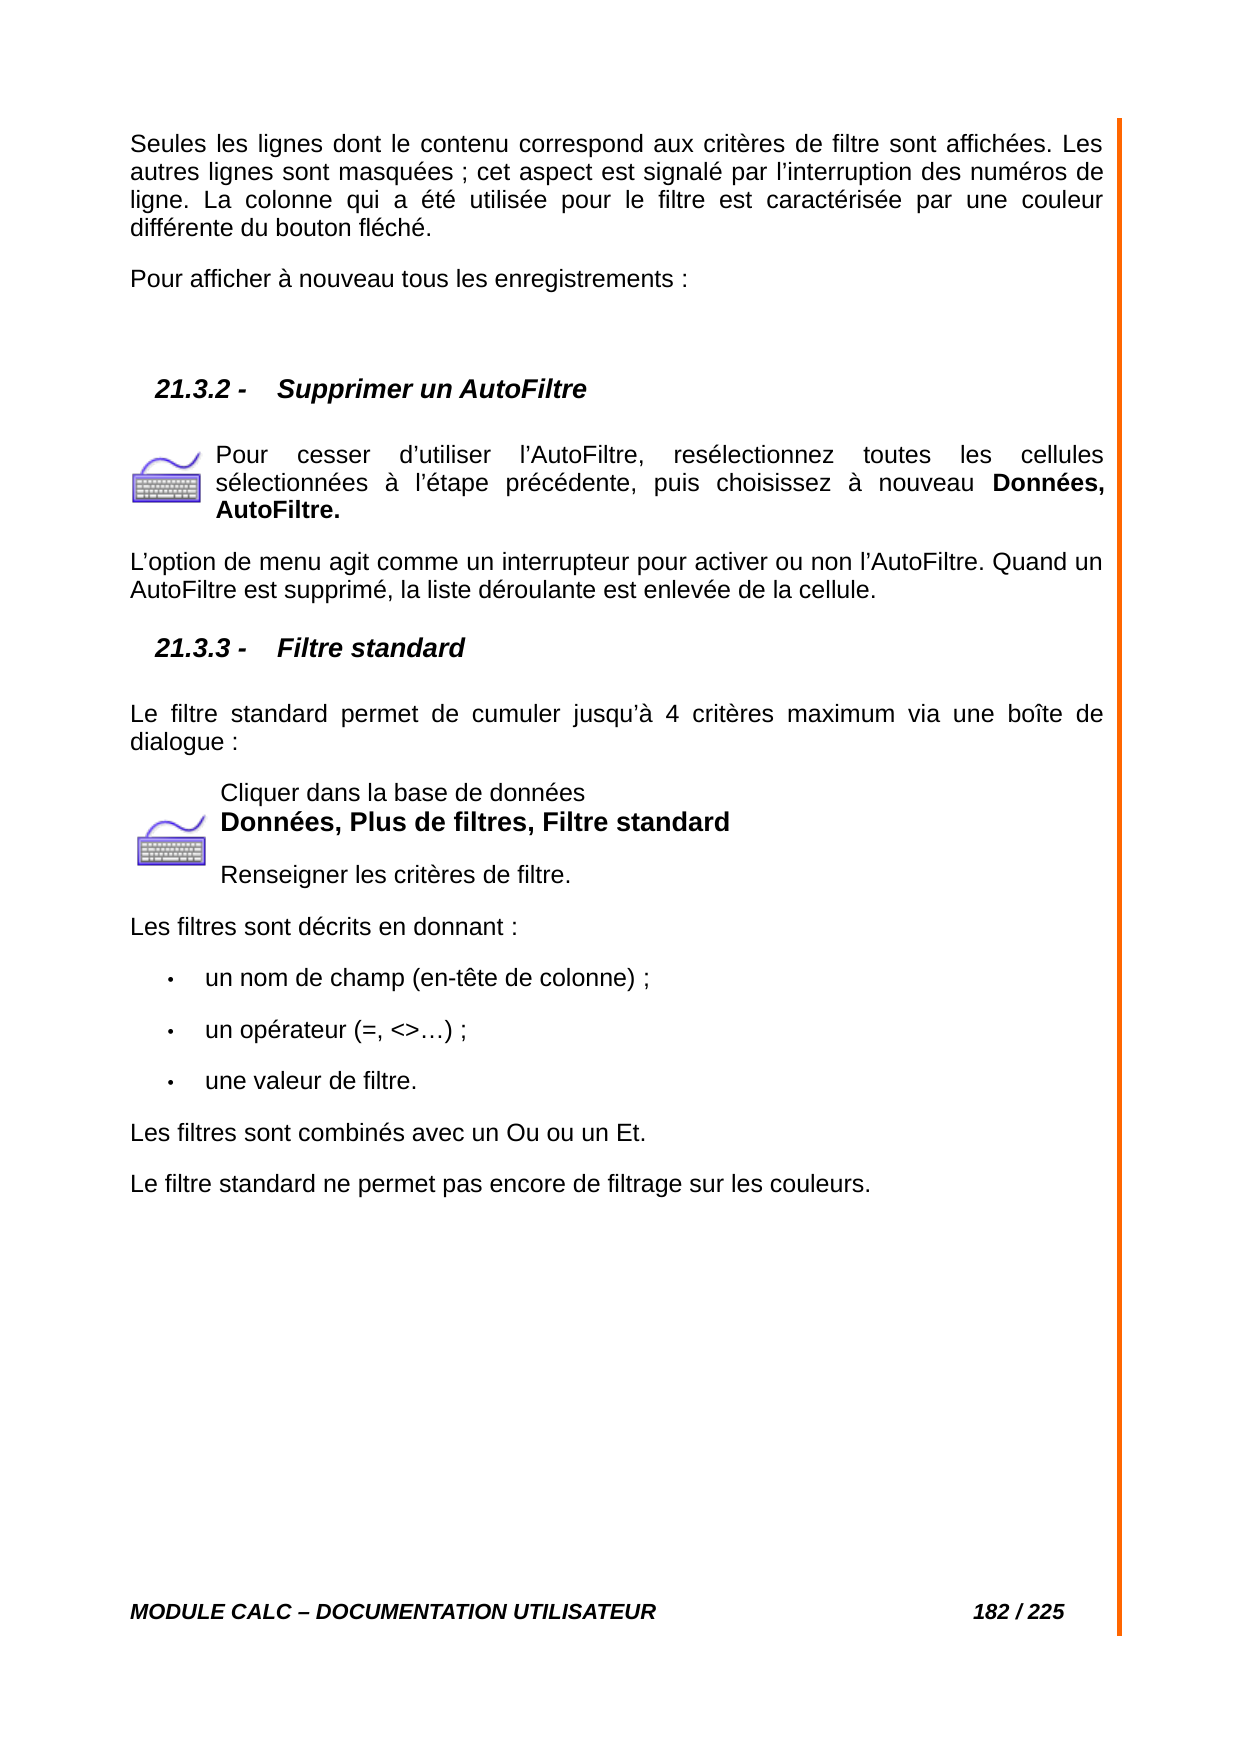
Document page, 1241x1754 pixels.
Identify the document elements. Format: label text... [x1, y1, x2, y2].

text Le filtre standard ne permet pas encore de filtrage sur les couleurs. [130, 1170, 1105, 1198]
subtitle Supprimer un AutoFiltre [155, 374, 1105, 404]
text L’option de menu agit comme un interrupteur pour activer ou non l’AutoFiltre. Quand un AutoFiltre est supprimé, la liste déroulante est enlevée de la cellule. [130, 548, 1105, 604]
text Renseigner les critères de filtre. [130, 861, 1105, 889]
picture [133, 805, 209, 880]
text Pour afficher à nouveau tous les enregistrements : [130, 265, 1105, 293]
list un nom de champ (en-tête de colonne) ; [167, 964, 1105, 992]
text Seules les lignes dont le contenu correspond aux critères de filtre sont affichées. Les autres lignes sont masquées ; cet aspect est signalé par l’interruption des numéros de ligne. La colonne qui a été utilisée pour le filtre est caractérisée par une couleur différente du bouton fléché. [130, 130, 1105, 242]
text Pour cesser d’utiliser l’AutoFiltre, resélectionnez toutes les cellules sélectionnées à l’étape précédente, puis choisissez à nouveau Données, AutoFiltre. [130, 441, 1105, 524]
picture [128, 441, 204, 517]
text Données, Plus de filtres, Filtre standard [209, 807, 1105, 837]
text Les filtres sont décrits en donnant : [130, 912, 1105, 940]
text Cliquer dans la base de données [130, 779, 1105, 807]
list une valeur de filtre. [167, 1067, 1105, 1095]
list un opérateur (=, <>…) ; [167, 1016, 1105, 1043]
subtitle Filtre standard [155, 633, 1105, 663]
text Le filtre standard permet de cumuler jusqu’à 4 critères maximum via une boîte de dialogue : [130, 699, 1105, 755]
text Les filtres sont combinés avec un Ou ou un Et. [130, 1119, 1105, 1147]
